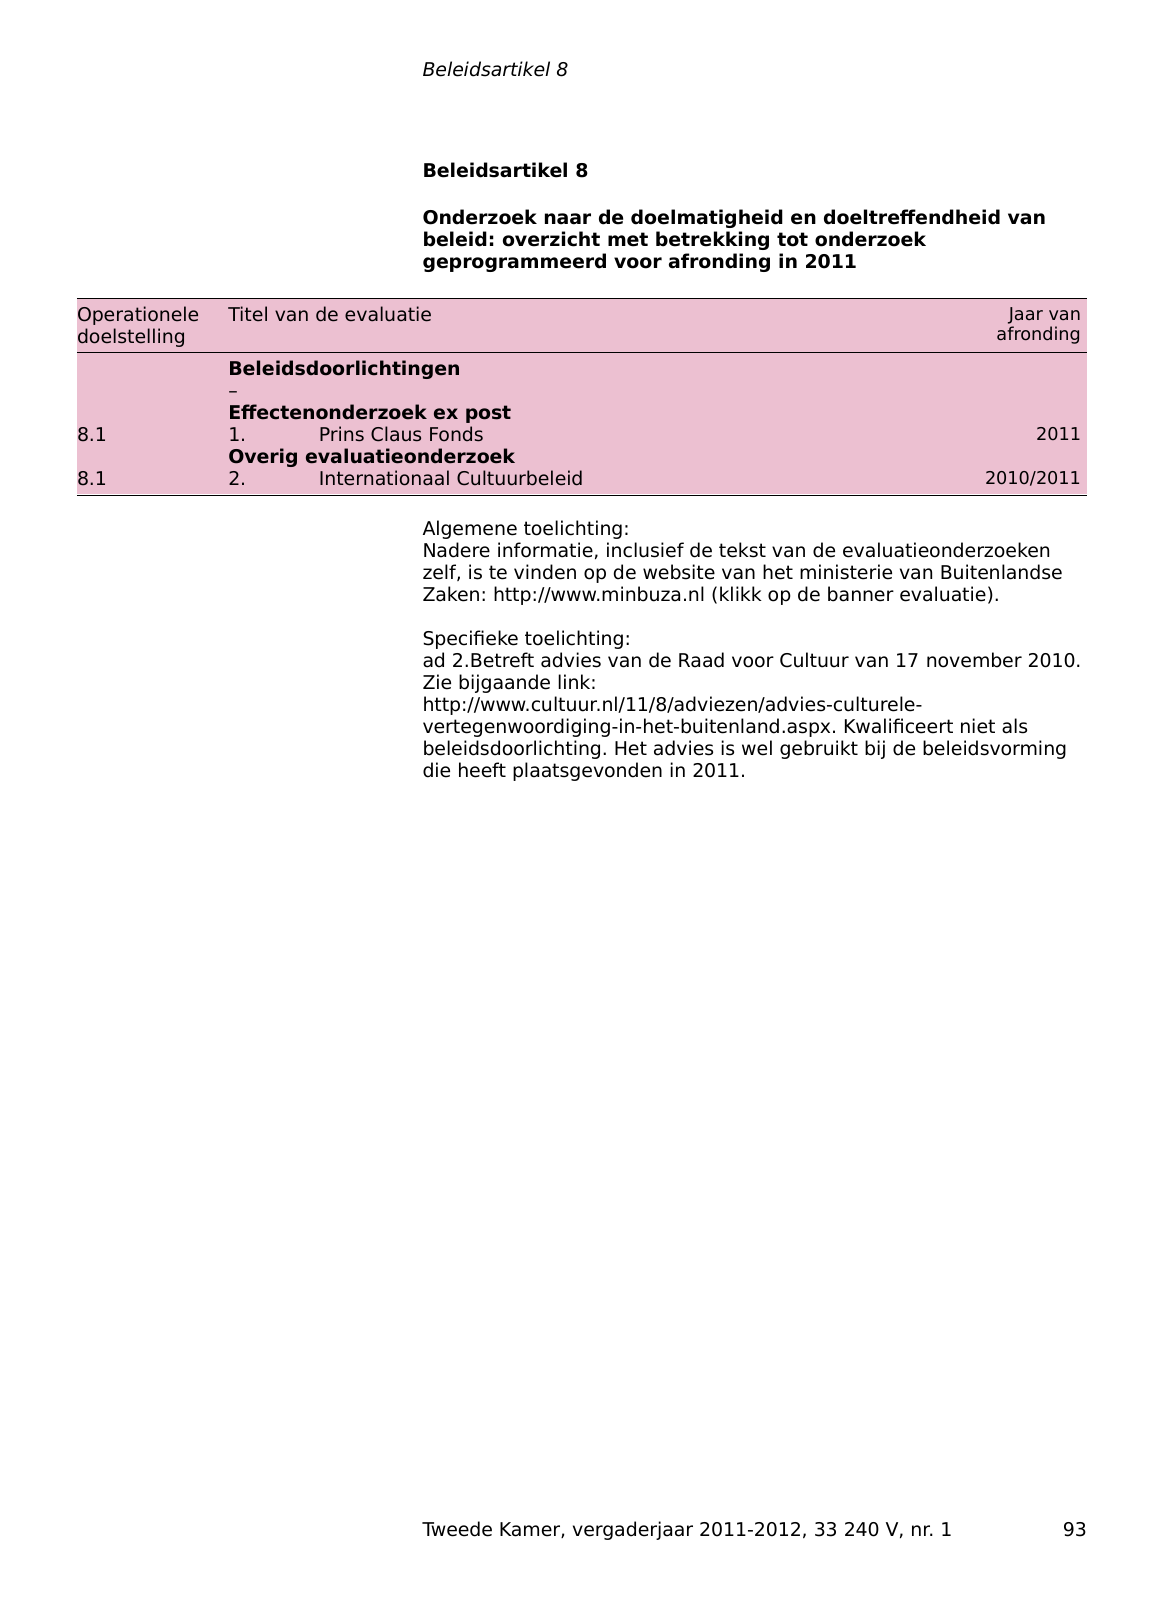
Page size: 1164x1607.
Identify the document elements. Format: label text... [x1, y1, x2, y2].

table_cell [77, 446, 222, 468]
table_cell Beleidsdoorlichtingen [222, 353, 918, 380]
table_cell [77, 402, 222, 424]
table_cell [918, 446, 1087, 468]
table_cell 1. [222, 424, 313, 446]
table_cell 2011 [918, 424, 1087, 446]
text Nadere informatie, inclusief de tekst van de evaluatieonderzoeken zelf, is te vinden op de website van het ministerie van Buitenlandse Zaken: http://www.minbuza.nl (klikk op de banner evaluatie). [422, 540, 1087, 606]
subtitle Beleidsartikel 8 [422, 160, 1087, 182]
text ad 2.Betreft advies van de Raad voor Cultuur van 17 november 2010. Zie bijgaande link: [422, 650, 1087, 694]
table_cell [77, 380, 222, 402]
table_cell 2010/2011 [918, 468, 1087, 494]
text Specifieke toelichting: [422, 628, 1087, 650]
table_cell Overig evaluatieonderzoek [222, 446, 918, 468]
table_header Jaar van afronding [918, 299, 1087, 352]
table_cell [918, 402, 1087, 424]
table_cell Prins Claus Fonds [313, 424, 918, 446]
table_cell Internationaal Cultuurbeleid [313, 468, 918, 494]
table_cell 8.1 [77, 424, 222, 446]
table_header Titel van de evaluatie [222, 299, 918, 352]
table_cell [918, 353, 1087, 380]
table_cell – [222, 380, 918, 402]
table_cell 2. [222, 468, 313, 494]
subtitle Onderzoek naar de doelmatigheid en doeltreffendheid van beleid: overzicht met betrekking tot onderzoek geprogrammeerd voor afronding in 2011 [422, 207, 1087, 273]
text Algemene toelichting: [422, 518, 1087, 540]
table_cell [77, 353, 222, 380]
table_cell 8.1 [77, 468, 222, 494]
table_header Operationele doelstelling [77, 299, 222, 352]
table_cell Effectenonderzoek ex post [222, 402, 918, 424]
table_cell [918, 380, 1087, 402]
text http://www.cultuur.nl/11/8/adviezen/advies-culturele-vertegenwoordiging-in-het-buitenland.aspx. Kwalificeert niet als beleidsdoorlichting. Het advies is wel gebruikt bij de beleidsvorming die heeft plaatsgevonden in 2011. [422, 694, 1087, 782]
